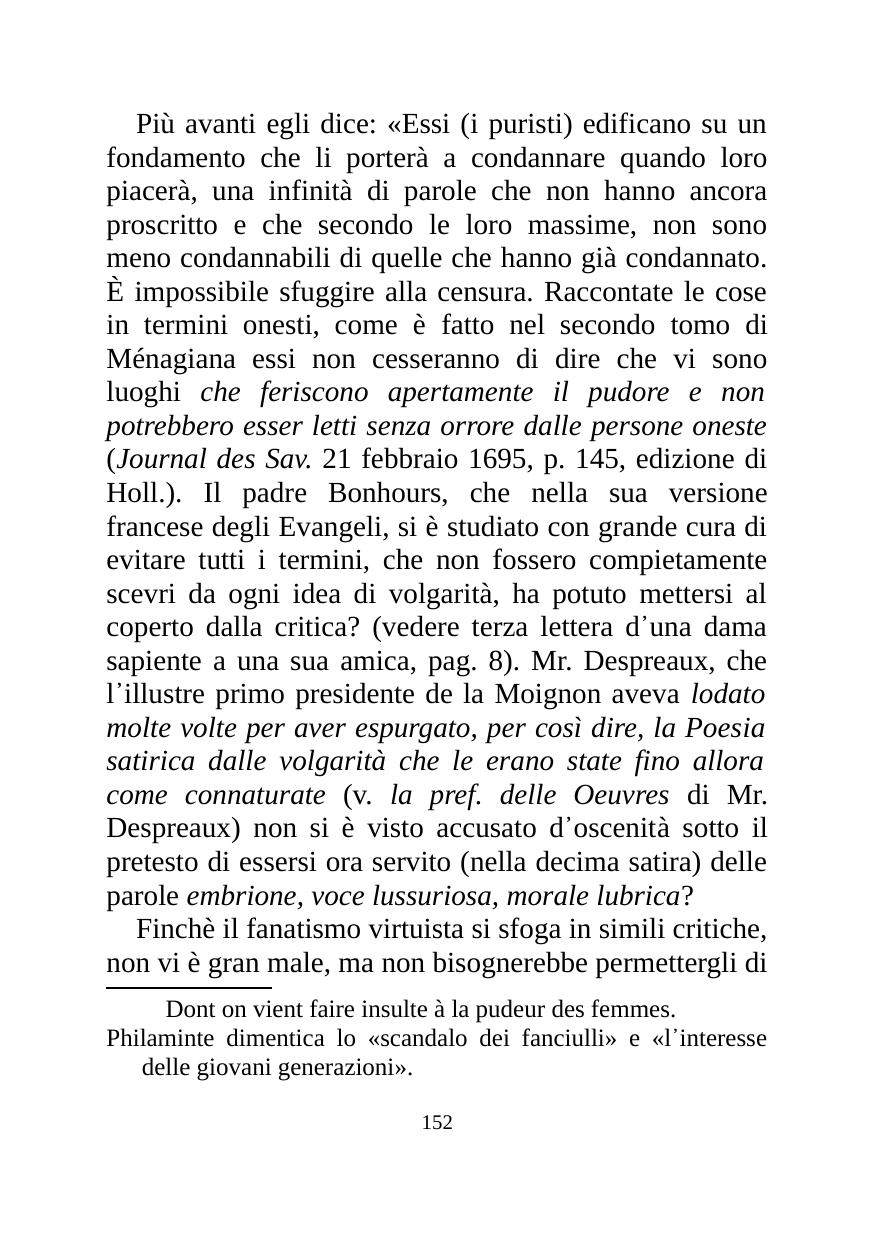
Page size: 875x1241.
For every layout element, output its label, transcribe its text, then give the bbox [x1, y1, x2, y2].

text Più avanti egli dice: «Essi (i puristi) edificano su un fondamento che li porterà a condannare quando loro piacerà, una infinità di parole che non hanno ancora proscritto e che secondo le loro massime, non sono meno condannabili di quelle che hanno già condannato. È impossibile sfuggire alla censura. Raccontate le cose in termini onesti, come è fatto nel secondo tomo di Ménagiana essi non cesseranno di dire che vi sono luoghi che feriscono apertamente il pudore e non potrebbero esser letti senza orrore dalle persone oneste (Journal des Sav. 21 febbraio 1695, p. 145, edizione di Holl.). Il padre Bonhours, che nella sua versione francese degli Evangeli, si è studiato con grande cura di evitare tutti i termini, che non fossero compietamente scevri da ogni idea di volgarità, ha potuto mettersi al coperto dalla critica? (vedere terza lettera d᾽una dama sapiente a una sua amica, pag. 8). Mr. Despreaux, che l᾽illustre primo presidente de la Moignon aveva lodato molte volte per aver espurgato, per così dire, la Poesia satirica dalle volgarità che le erano state fino allora come connaturate (v. la pref. delle Oeuvres di Mr. Despreaux) non si è visto accusato d᾽oscenità sotto il pretesto di essersi ora servito (nella decima satira) delle parole embrione, voce lussuriosa, morale lubrica? [106, 106, 768, 911]
text Philaminte dimentica lo «scandalo dei fanciulli» e «l᾽interesse delle giovani generazioni». [106, 1023, 768, 1080]
text Dont on vient faire insulte à la pudeur des femmes. [165, 994, 768, 1023]
text Finchè il fanatismo virtuista si sfoga in simili critiche, non vi è gran male, ma non bisognerebbe permettergli di [106, 911, 768, 978]
